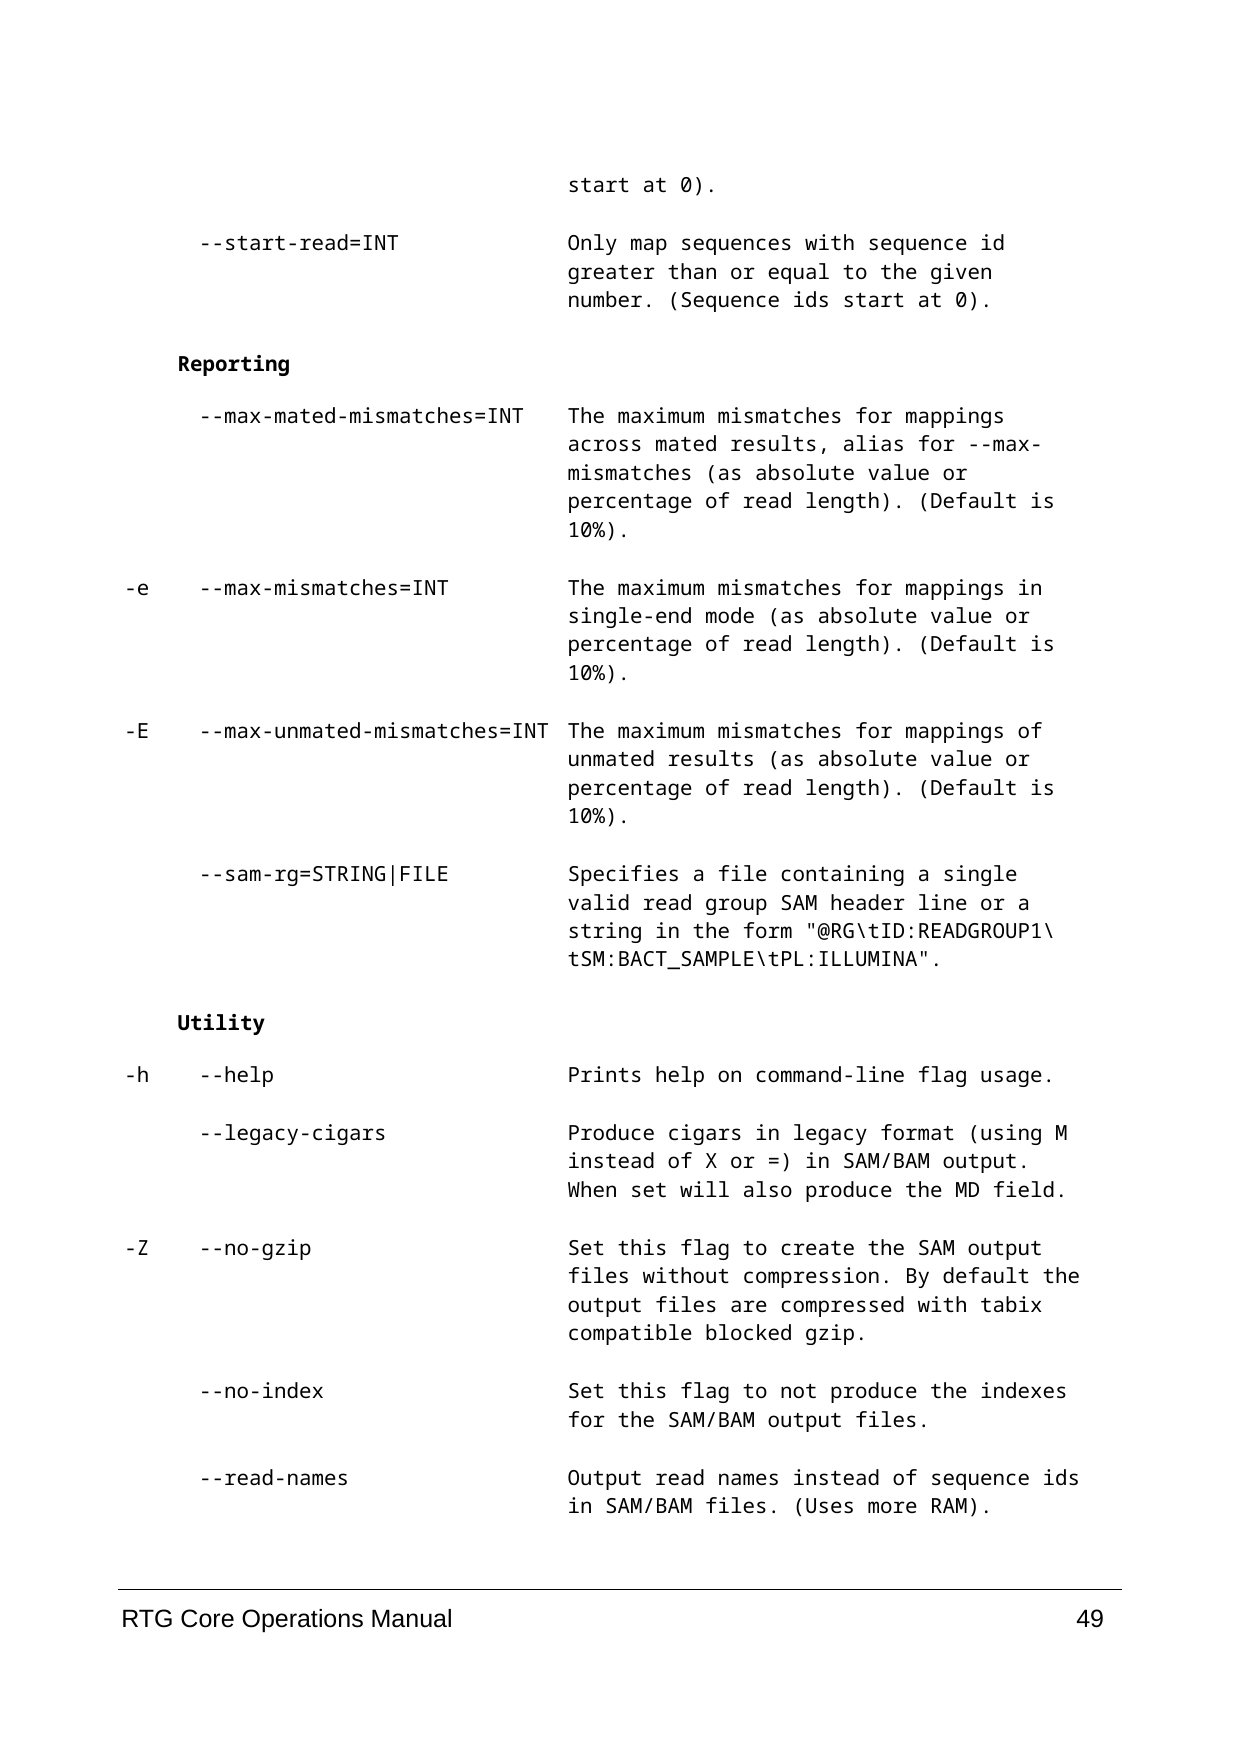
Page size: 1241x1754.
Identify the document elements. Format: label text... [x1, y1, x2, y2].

table_header --help [193, 1049, 561, 1106]
text Reporting [177, 349, 1122, 377]
table_header [193, 159, 561, 217]
table_cell --no-gzip [193, 1221, 561, 1364]
table_cell --no-index [193, 1365, 561, 1451]
table_cell --max-mismatches=INT [193, 561, 561, 704]
table_cell Set this flag to create the SAM output files without compression. By default the output files are compressed with tabix compatible blocked gzip. [561, 1221, 1093, 1364]
table_cell Specifies a file containing a single valid read group SAM header line or a string in the form "@RG\tID:READGROUP1\tSM:BACT_SAMPLE\tPL:ILLUMINA". [561, 848, 1093, 991]
table_cell The maximum mismatches for mappings in single-end mode (as absolute value or percentage of read length). (Default is 10%). [561, 561, 1093, 704]
table_cell [118, 1451, 193, 1537]
table_header Prints help on command-line flag usage. [561, 1049, 1093, 1106]
table_cell Output read names instead of sequence ids in SAM/BAM files. (Uses more RAM). [561, 1451, 1093, 1537]
table_cell Produce cigars in legacy format (using M instead of X or =) in SAM/BAM output. When set will also produce the MD field. [561, 1106, 1093, 1221]
table_cell The maximum mismatches for mappings of unmated results (as absolute value or percentage of read length). (Default is 10%). [561, 704, 1093, 847]
table_header The maximum mismatches for mappings across mated results, alias for --max-mismatches (as absolute value or percentage of read length). (Default is 10%). [561, 389, 1093, 561]
table_cell Set this flag to not produce the indexes for the SAM/BAM output files. [561, 1365, 1093, 1451]
table_cell [118, 848, 193, 991]
table_cell [118, 1106, 193, 1221]
table_cell -e [118, 561, 193, 704]
table_cell [118, 217, 193, 331]
table_header -h [118, 1049, 193, 1106]
table_cell [118, 1365, 193, 1451]
table_cell --max-unmated-mismatches=INT [193, 704, 561, 847]
table_header --max-mated-mismatches=INT [193, 389, 561, 561]
text Utility [177, 1008, 1122, 1037]
table_cell --start-read=INT [193, 217, 561, 331]
table_cell -E [118, 704, 193, 847]
table_cell Only map sequences with sequence id greater than or equal to the given number. (Sequence ids start at 0). [561, 217, 1093, 331]
table_cell --legacy-cigars [193, 1106, 561, 1221]
table_cell --sam-rg=STRING|FILE [193, 848, 561, 991]
table_cell --read-names [193, 1451, 561, 1537]
table_cell -Z [118, 1221, 193, 1364]
table_header [118, 389, 193, 561]
table_header start at 0). [561, 159, 1093, 217]
table_header [118, 159, 193, 217]
